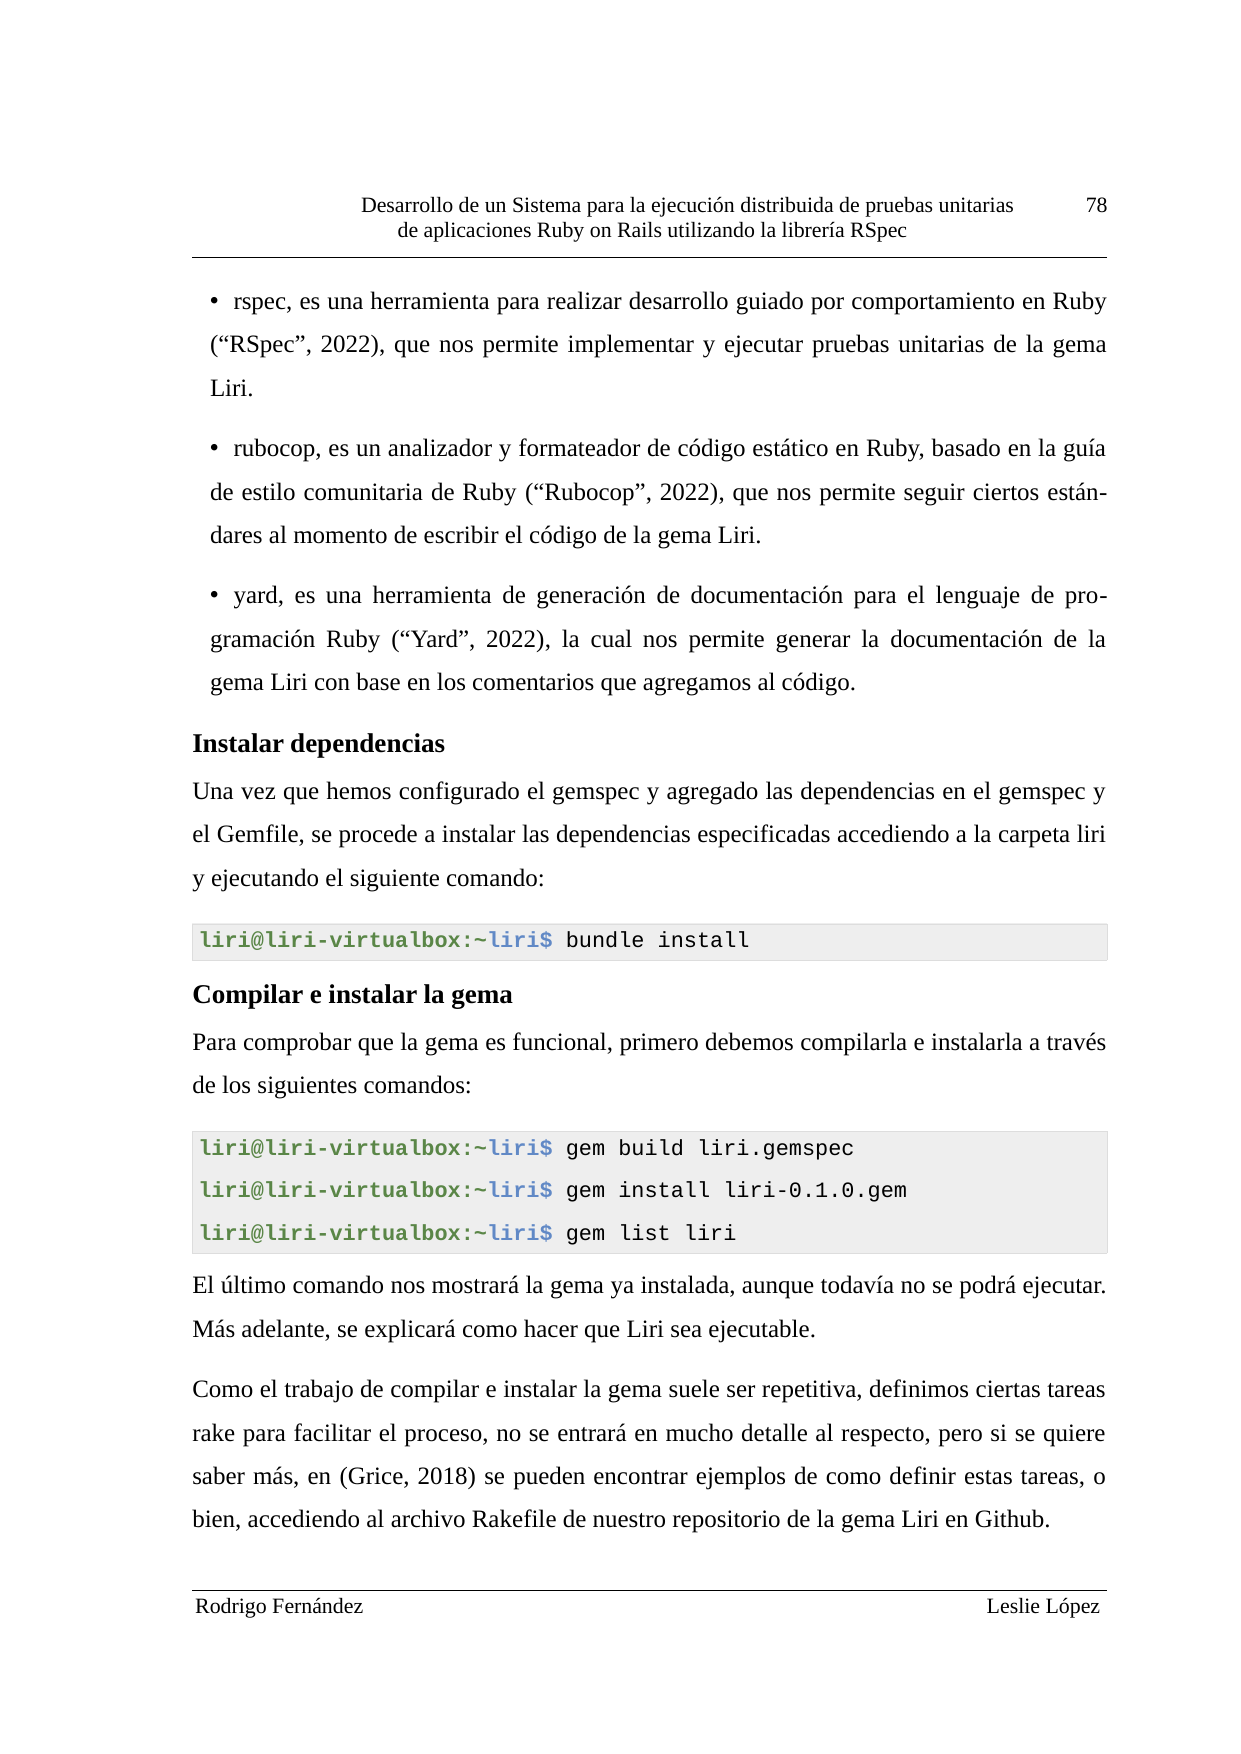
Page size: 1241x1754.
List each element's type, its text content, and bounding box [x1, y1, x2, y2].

text liri@liri-virtualbox:~liri$ bundle install [193, 925, 1107, 960]
text Compilar e instalar la gema [192, 978, 1107, 1009]
text Para comprobar que la gema es funcional, primero debemos compilarla e instalarla a través de los siguientes comandos: [192, 1027, 1107, 1099]
text liri@liri-virtualbox:~liri$ gem build liri.gemspec [193, 1132, 1107, 1162]
text Como el trabajo de compilar e instalar la gema suele ser repetitiva, definimos ciertas tareas rake para facilitar el proceso, no se entrará en mucho detalle al respecto, pero si se quiere saber más, en (Grice, 2018)⁠ se pueden encontrar ejemplos de como definir estas tareas, o bien, accediendo al archivo Rakefile de nuestro repositorio de la gema Liri en Github. [192, 1374, 1107, 1533]
text liri@liri-virtualbox:~liri$ gem install liri-0.1.0.gem [193, 1173, 1107, 1204]
text Instalar dependencias [192, 728, 1107, 759]
text Una vez que hemos configurado el gemspec y agregado las dependencias en el gemspec y el Gemfile, se procede a instalar las dependencias especificadas accediendo a la carpeta liri y ejecutando el siguiente comando: [192, 776, 1107, 891]
list rspec, es una herramienta para realizar desarrollo guiado por comportamiento en Ruby (“RSpec”, 2022)⁠, que nos permite implementar y ejecutar pruebas unitarias de la gema Liri. [210, 286, 1107, 401]
text liri@liri-virtualbox:~liri$ gem list liri [193, 1216, 1107, 1253]
list yard, es una herramienta de generación de documentación para el lenguaje de pro­gramación Ruby (“Yard”, 2022)⁠, la cual nos permite generar la documentación de la gema Liri con base en los comentarios que agregamos al código. [210, 581, 1107, 696]
text El último comando nos mostrará la gema ya instalada, aunque todavía no se podrá ejecutar. Más adelante, se explicará como hacer que Liri sea ejecutable. [192, 1271, 1107, 1342]
list rubocop, es un analizador y formateador de código estático en Ruby, basado en la guía de estilo comunitaria de Ruby (“Rubocop”, 2022)⁠, que nos permite seguir ciertos están­dares al momento de escribir el código de la gema Liri. [210, 433, 1107, 548]
